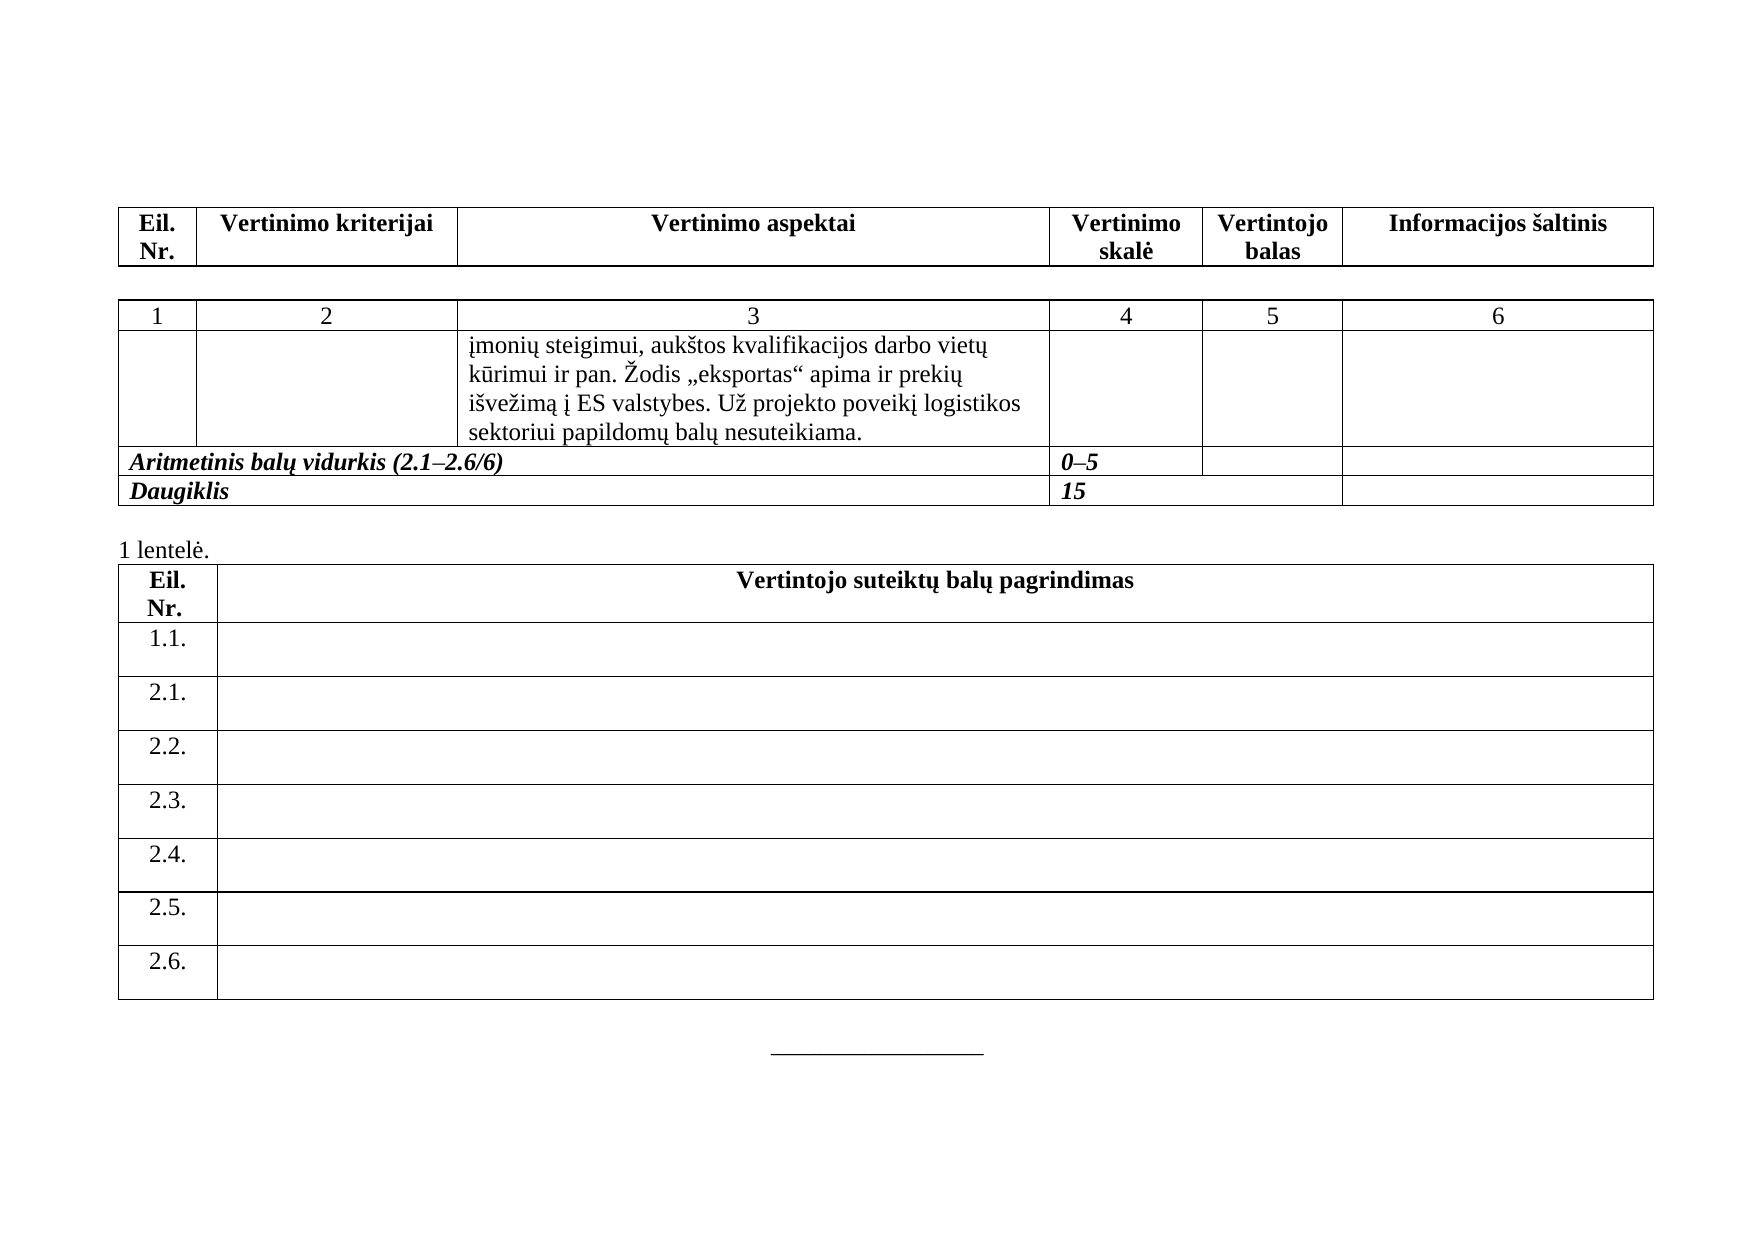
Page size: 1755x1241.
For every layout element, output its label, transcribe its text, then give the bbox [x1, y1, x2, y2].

table_cell 2.2. [119, 731, 217, 784]
table_cell [218, 785, 1653, 838]
table_cell [1343, 267, 1653, 299]
table_cell 1 [119, 301, 196, 329]
table_cell [929, 476, 992, 505]
table_cell 2 [197, 301, 457, 329]
table_cell [1343, 476, 1653, 505]
table_cell 0–5 [1050, 447, 1202, 475]
table_cell 2.6. [119, 946, 217, 999]
table_cell [1050, 267, 1203, 299]
table_cell 4 [1050, 301, 1202, 329]
table_cell 2.4. [119, 839, 217, 891]
table_cell [218, 893, 1653, 945]
table_cell [1203, 447, 1342, 475]
table_cell [118, 267, 196, 299]
table_cell 15 [1050, 476, 1203, 505]
table_cell [1343, 331, 1653, 446]
table_cell [1343, 447, 1653, 475]
table_cell [119, 331, 196, 446]
table_header Informacijos šaltinis [1343, 208, 1653, 265]
table_cell [218, 677, 1653, 730]
table_cell [457, 267, 1049, 299]
text _________________ [118, 1029, 1636, 1058]
table_cell Daugiklis [119, 476, 929, 505]
table_cell 6 [1343, 301, 1653, 329]
table_cell [1050, 331, 1202, 446]
table_header Vertinimo kriterijai [197, 208, 457, 265]
table_cell [197, 331, 457, 446]
table_cell 2.3. [119, 785, 217, 838]
table_header Vertinimo skalė [1050, 208, 1202, 265]
table_cell Aritmetinis balų vidurkis (2.1–2.6/6) [119, 447, 929, 475]
table_cell 3 [458, 301, 1049, 329]
table_cell [196, 267, 457, 299]
table_header Vertinimo aspektai [458, 208, 1049, 265]
table_cell [218, 731, 1653, 784]
table_cell [218, 839, 1653, 891]
table_header Vertintojo suteiktų balų pagrindimas [218, 565, 1653, 622]
table_cell 2.5. [119, 893, 217, 945]
table_header Eil. Nr. [119, 208, 196, 265]
table_cell 1.1. [119, 623, 217, 676]
table_cell 5 [1203, 301, 1342, 329]
text 1 lentelė. [118, 535, 1636, 564]
table_header Vertintojo balas [1203, 208, 1342, 265]
table_cell [992, 476, 1049, 505]
table_cell [1203, 267, 1342, 299]
table_cell [218, 946, 1653, 999]
table_cell [929, 447, 992, 475]
table_cell [1203, 331, 1342, 446]
table_cell [1203, 476, 1342, 505]
table_cell [992, 447, 1049, 475]
table_cell 2.1. [119, 677, 217, 730]
table_cell [218, 623, 1653, 676]
table_cell įmonių steigimui, aukštos kvalifikacijos darbo vietų kūrimui ir pan. Žodis „eksportas“ apima ir prekių išvežimą į ES valstybes. Už projekto poveikį logistikos sektoriui papildomų balų nesuteikiama. [458, 331, 1049, 446]
table_header Eil. Nr. [119, 565, 217, 622]
